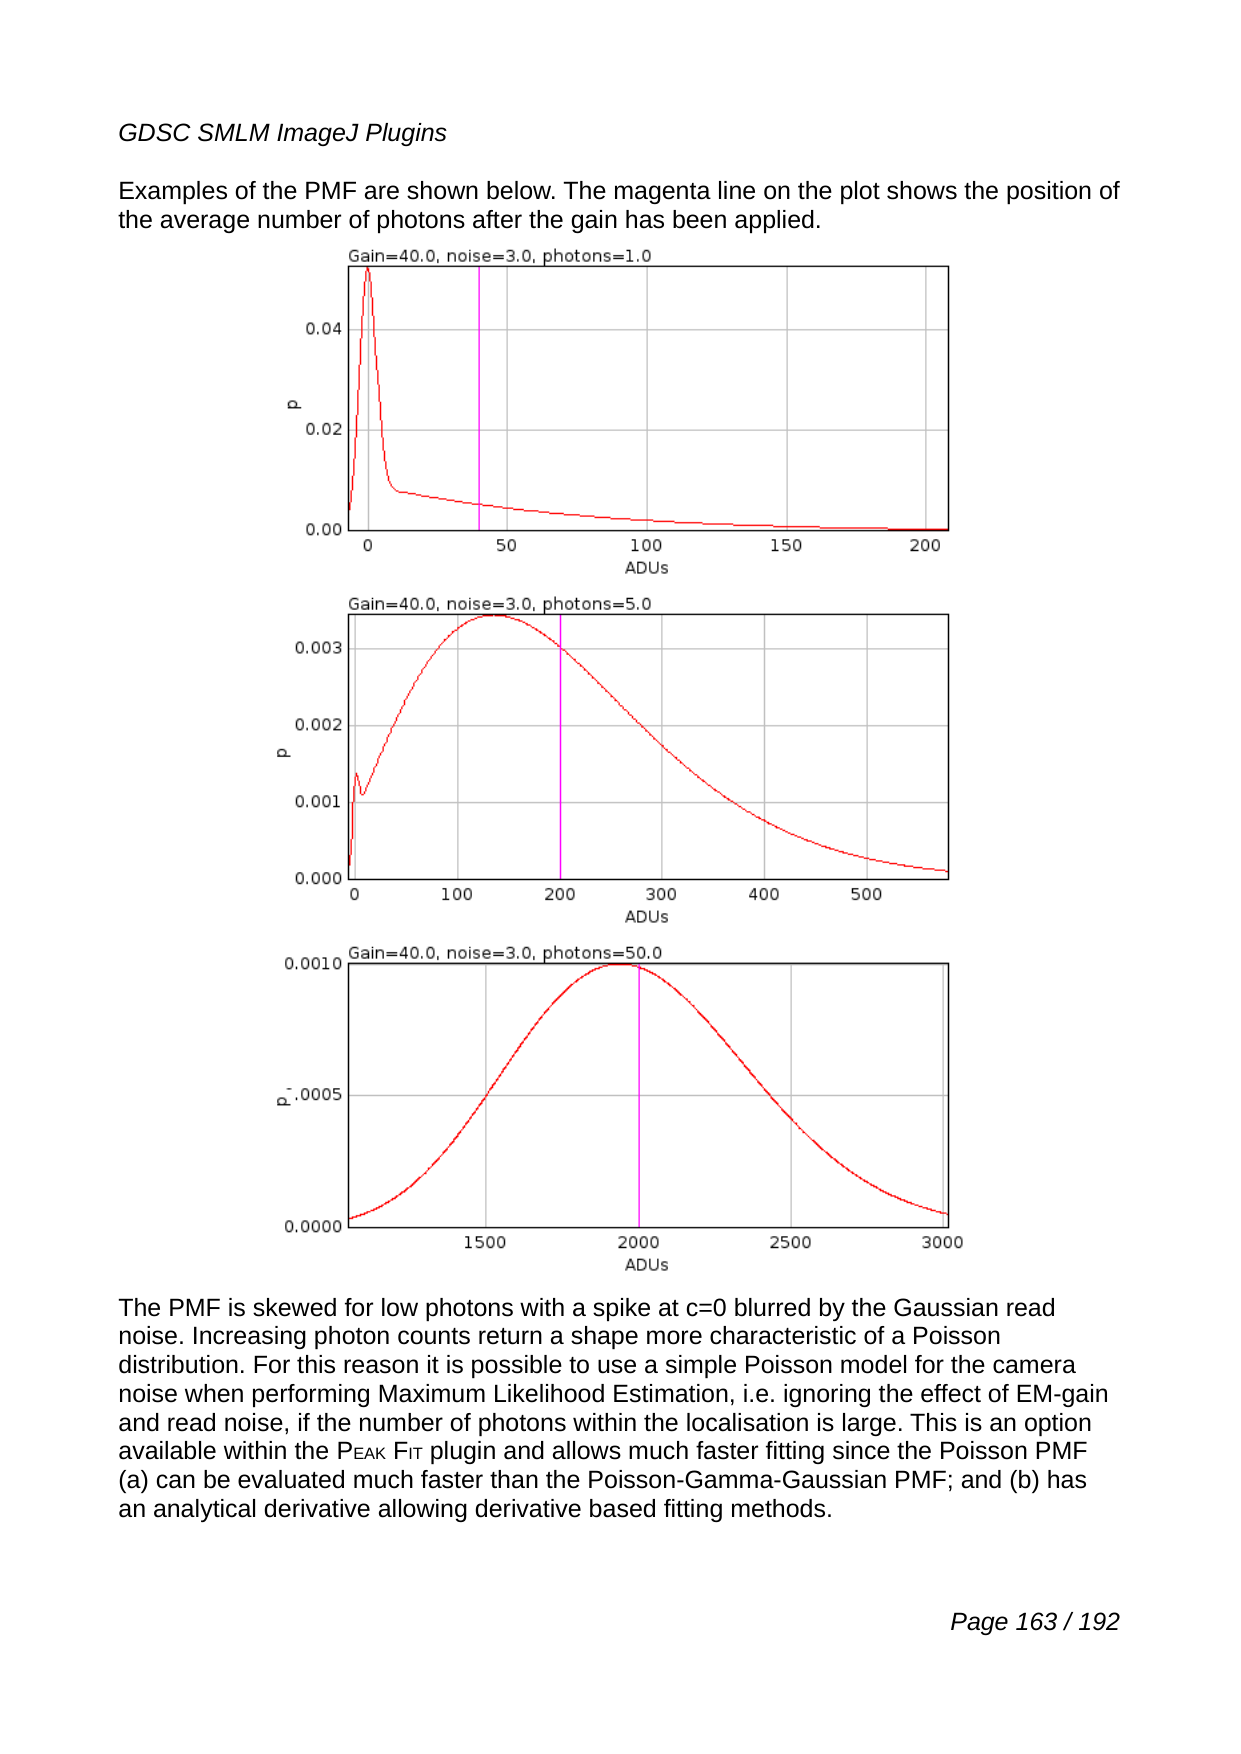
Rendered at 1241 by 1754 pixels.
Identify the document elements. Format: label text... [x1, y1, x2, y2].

picture [268, 943, 972, 1280]
text The PMF is skewed for low photons with a spike at c=0 blurred by the Gaussian read noise. Increasing photon counts return a shape more characteristic of a Poisson distribution. For this reason it is possible to use a simple Poisson model for the camera noise when performing Maximum Likelihood Estimation, i.e. ignoring the effect of EM-gain and read noise, if the number of photons within the localisation is large. This is an option available within the Peak Fit plugin and allows much faster fitting since the Poisson PMF (a) can be evaluated much faster than the Poisson-Gamma-Gaussian PMF; and (b) has an analytical derivative allowing derivative based fitting methods. [118, 1292, 1122, 1522]
text Examples of the PMF are shown below. The magenta line on the plot shows the position of the average number of photons after the gain has been applied. [118, 176, 1122, 234]
picture [268, 246, 972, 583]
picture [268, 595, 972, 932]
